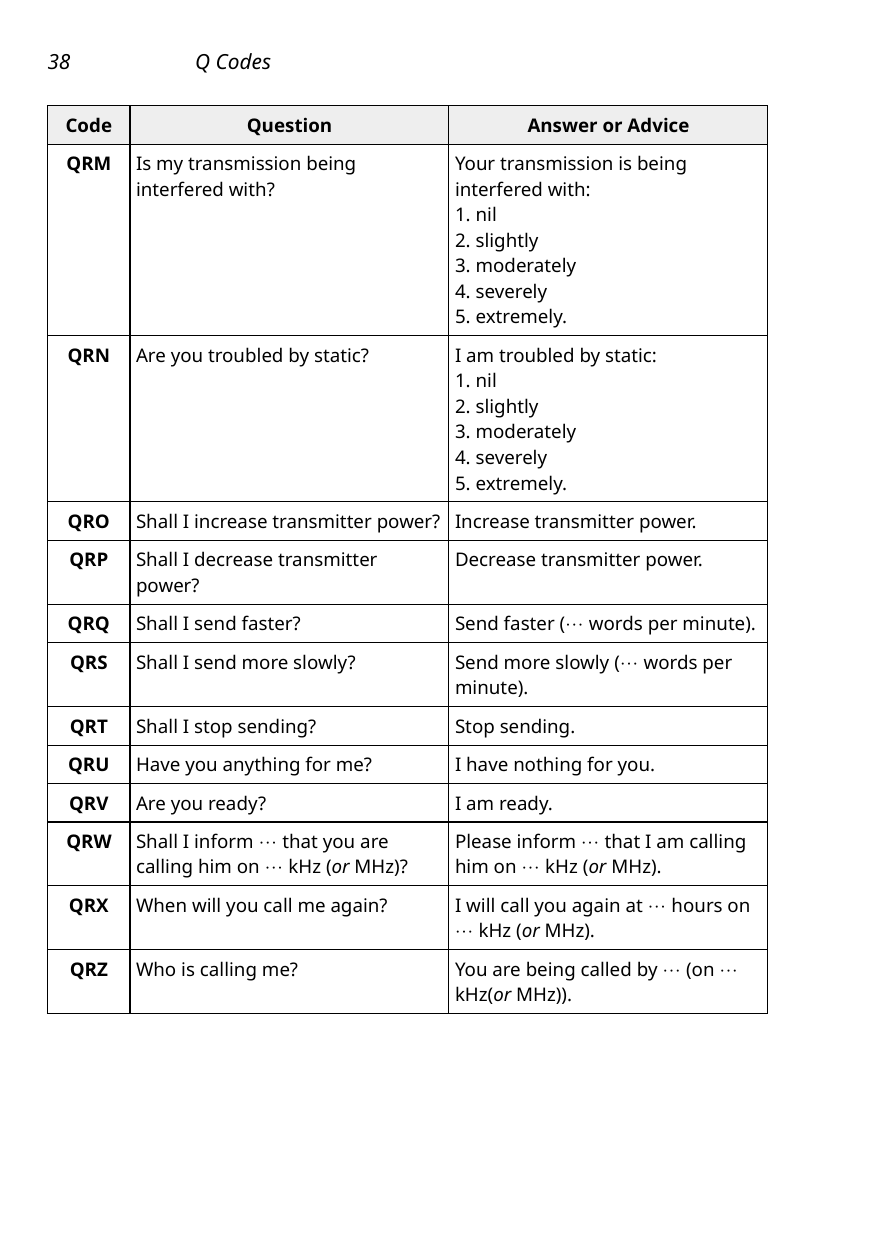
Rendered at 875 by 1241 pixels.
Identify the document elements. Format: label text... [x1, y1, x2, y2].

table_cell QRZ [48, 950, 129, 1013]
table_cell QRM [48, 145, 129, 335]
table_cell QRO [48, 502, 129, 540]
table_cell Send faster ( words per minute). [449, 605, 767, 642]
table_cell Have you anything for me? [131, 746, 448, 783]
table_cell You are being called by  (on  kHz(or MHz)). [449, 950, 767, 1013]
table_cell QRX [48, 886, 129, 949]
table_cell I am ready. [449, 784, 767, 821]
table_header Answer or Advice [449, 106, 767, 144]
table_cell QRP [48, 541, 129, 604]
table_cell Who is calling me? [131, 950, 448, 1013]
table_cell Increase transmitter power. [449, 502, 767, 540]
table_cell QRN [48, 336, 129, 501]
table_cell QRU [48, 746, 129, 783]
table_cell I have nothing for you. [449, 746, 767, 783]
table_cell Are you ready? [131, 784, 448, 821]
table_cell Are you troubled by static? [131, 336, 448, 501]
table_cell Please inform  that I am calling him on  kHz (or MHz). [449, 823, 767, 885]
table_cell Shall I send more slowly? [131, 643, 448, 706]
table_cell Send more slowly ( words per minute). [449, 643, 767, 706]
table_cell Shall I decrease transmitter power? [131, 541, 448, 604]
table_cell I will call you again at  hours on  kHz (or MHz). [449, 886, 767, 949]
table_cell Shall I increase transmitter power? [131, 502, 448, 540]
table_header Question [131, 106, 448, 144]
table_cell Stop sending. [449, 707, 767, 744]
table_cell Shall I stop sending? [131, 707, 448, 744]
table_cell Decrease transmitter power. [449, 541, 767, 604]
table_cell Your transmission is being interfered with: 1. nil 2. slightly 3. moderately 4. severely 5. extremely. [449, 145, 767, 335]
table_cell QRW [48, 823, 129, 885]
table_cell Is my transmission being interfered with? [131, 145, 448, 335]
table_cell QRQ [48, 605, 129, 642]
table_cell Shall I inform  that you are calling him on  kHz (or MHz)? [131, 823, 448, 885]
table_cell When will you call me again? [131, 886, 448, 949]
table_cell QRT [48, 707, 129, 744]
table_cell Shall I send faster? [131, 605, 448, 642]
table_cell QRS [48, 643, 129, 706]
table_header Code [48, 106, 129, 144]
table_cell QRV [48, 784, 129, 821]
table_cell I am troubled by static: 1. nil 2. slightly 3. moderately 4. severely 5. extremely. [449, 336, 767, 501]
